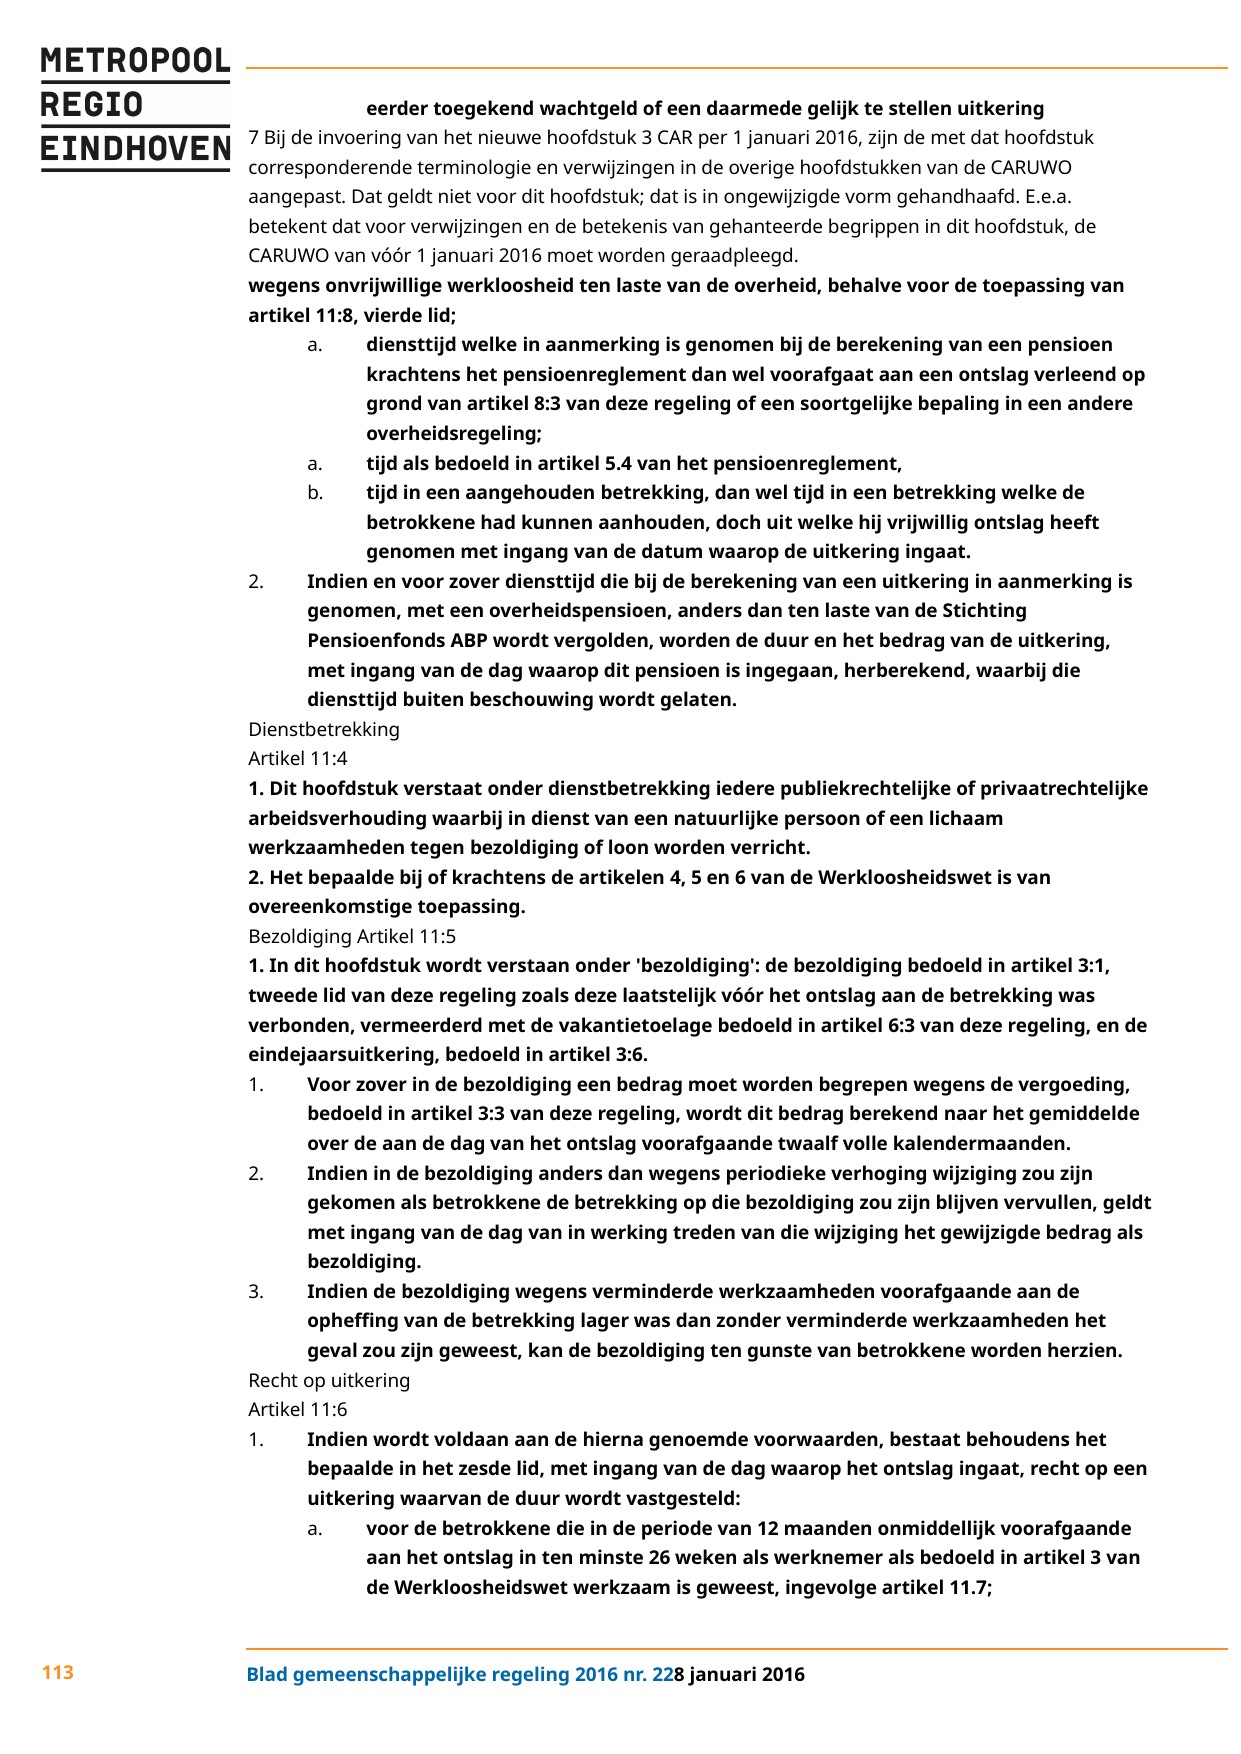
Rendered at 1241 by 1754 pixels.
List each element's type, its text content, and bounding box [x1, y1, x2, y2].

text Recht op uitkering [248, 1367, 1152, 1393]
text Artikel 11:6 [248, 1396, 1152, 1422]
list Indien de bezoldiging wegens verminderde werkzaamheden voorafgaande aan de opheffing van de betrekking lager was dan zonder verminderde werkzaamheden het geval zou zijn geweest, kan de bezoldiging ten gunste van betrokkene worden herzien. [248, 1278, 1152, 1363]
text Bezoldiging Artikel 11:5 [248, 923, 1152, 949]
text 2. Het bepaalde bij of krachtens de artikelen 4, 5 en 6 van de Werkloosheidswet is van overeenkomstige toepassing. [248, 864, 1152, 919]
list tijd als bedoeld in artikel 5.4 van het pensioenreglement, [307, 450, 1152, 476]
list Indien in de bezoldiging anders dan wegens periodieke verhoging wijziging zou zijn gekomen als betrokkene de betrekking op die bezoldiging zou zijn blijven vervullen, geldt met ingang van de dag van in werking treden van die wijziging het gewijzigde bedrag als bezoldiging. [248, 1160, 1152, 1274]
list Voor zover in de bezoldiging een bedrag moet worden begrepen wegens de vergoeding, bedoeld in artikel 3:3 van deze regeling, wordt dit bedrag berekend naar het gemiddelde over de aan de dag van het ontslag voorafgaande twaalf volle kalendermaanden. [248, 1071, 1152, 1156]
list Indien wordt voldaan aan de hierna genoemde voorwaarden, bestaat behoudens het bepaalde in het zesde lid, met ingang van de dag waarop het ontslag ingaat, recht op een uitkering waarvan de duur wordt vastgesteld: [248, 1426, 1152, 1511]
text 1. Dit hoofdstuk verstaat onder dienstbetrekking iedere publiekrechtelijke of privaatrechtelijke arbeidsverhouding waarbij in dienst van een natuurlijke persoon of een lichaam werkzaamheden tegen bezoldiging of loon worden verricht. [248, 775, 1152, 860]
list tijd in een aangehouden betrekking, dan wel tijd in een betrekking welke de betrokkene had kunnen aanhouden, doch uit welke hij vrijwillig ontslag heeft genomen met ingang van de datum waarop de uitkering ingaat. [307, 479, 1152, 564]
text Dienstbetrekking [248, 716, 1152, 742]
list eerder toegekend wachtgeld of een daarmede gelijk te stellen uitkering [307, 95, 1152, 121]
text wegens onvrijwillige werkloosheid ten laste van de overheid, behalve voor de toepassing van artikel 11:8, vierde lid; [248, 272, 1152, 328]
list voor de betrokkene die in de periode van 12 maanden onmiddellijk voorafgaande aan het ontslag in ten minste 26 weken als werknemer als bedoeld in artikel 3 van de Werkloosheidswet werkzaam is geweest, ingevolge artikel 11.7; [307, 1515, 1152, 1600]
list Indien en voor zover diensttijd die bij de berekening van een uitkering in aanmerking is genomen, met een overheidspensioen, anders dan ten laste van de Stichting Pensioenfonds ABP wordt vergolden, worden de duur en het bedrag van de uitkering, met ingang van de dag waarop dit pensioen is ingegaan, herberekend, waarbij die diensttijd buiten beschouwing wordt gelaten. [248, 568, 1152, 712]
text 7 Bij de invoering van het nieuwe hoofdstuk 3 CAR per 1 januari 2016, zijn de met dat hoofdstuk corresponderende terminologie en verwijzingen in de overige hoofdstukken van de CARUWO aangepast. Dat geldt niet voor dit hoofdstuk; dat is in ongewijzigde vorm gehandhaafd. E.e.a. betekent dat voor verwijzingen en de betekenis van gehanteerde begrippen in dit hoofdstuk, de CARUWO van vóór 1 januari 2016 moet worden geraadpleegd. [248, 124, 1152, 268]
list diensttijd welke in aanmerking is genomen bij de berekening van een pensioen krachtens het pensioenreglement dan wel voorafgaat aan een ontslag verleend op grond van artikel 8:3 van deze regeling of een soortgelijke bepaling in een andere overheidsregeling; [307, 331, 1152, 446]
text Artikel 11:4 [248, 746, 1152, 771]
picture [41, 47, 231, 172]
text 1. In dit hoofdstuk wordt verstaan onder 'bezoldiging': de bezoldiging bedoeld in artikel 3:1, tweede lid van deze regeling zoals deze laatstelijk vóór het ontslag aan de betrekking was verbonden, vermeerderd met de vakantietoelage bedoeld in artikel 6:3 van deze regeling, en de eindejaarsuitkering, bedoeld in artikel 3:6. [248, 953, 1152, 1067]
